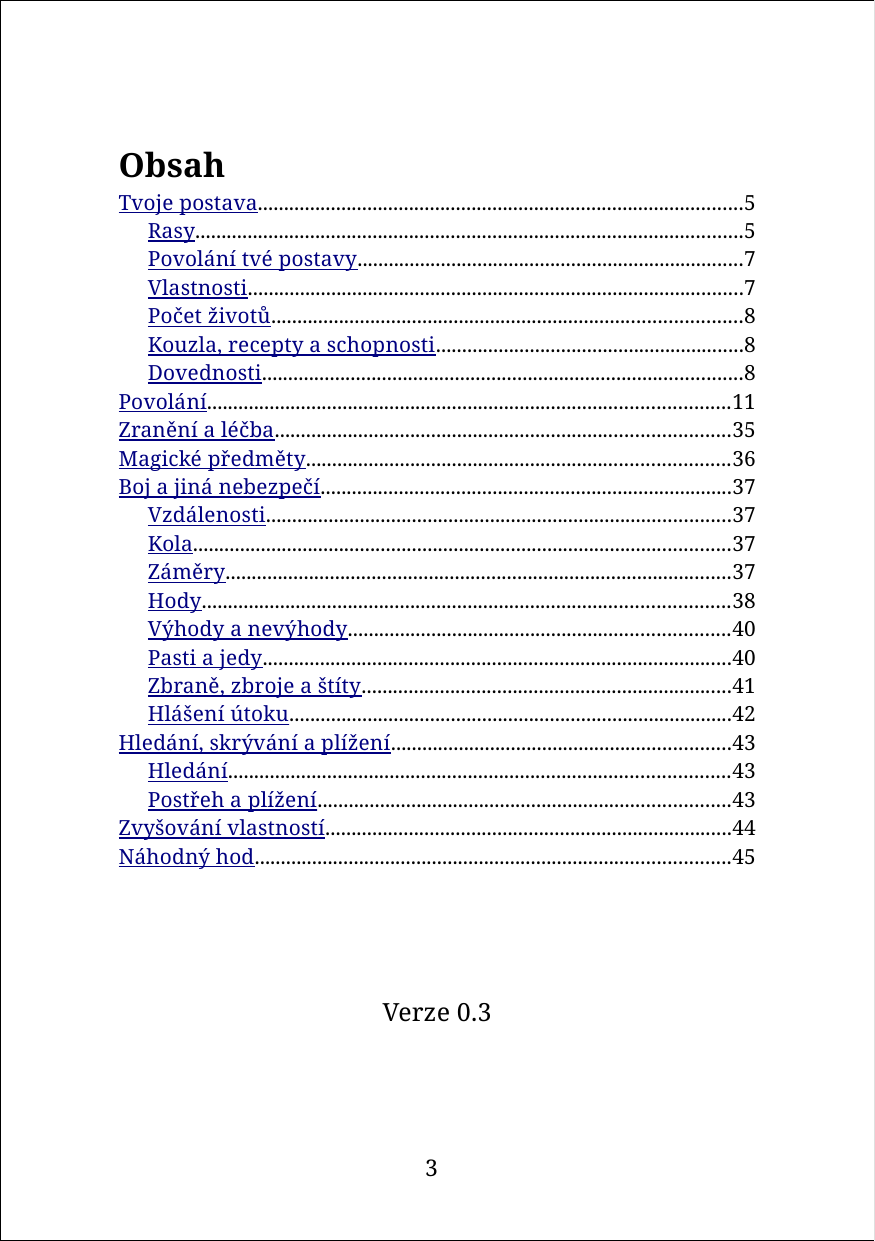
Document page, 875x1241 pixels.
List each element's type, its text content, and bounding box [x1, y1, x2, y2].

text Kouzla, recepty a schopnosti 8 [148, 330, 756, 358]
text Počet životů 8 [148, 301, 756, 330]
text Rasy 5 [148, 216, 756, 244]
text Pasti a jedy 40 [148, 643, 756, 671]
subtitle Obsah [118, 142, 756, 188]
text Boj a jiná nebezpečí 37 [118, 472, 756, 501]
text Vzdálenosti 37 [148, 501, 756, 529]
text Povolání tvé postavy 7 [148, 244, 756, 273]
text Hody 38 [148, 586, 756, 614]
text Náhodný hod 45 [118, 842, 756, 870]
text Zvyšování vlastností 44 [118, 813, 756, 842]
text Kola 37 [148, 529, 756, 557]
text Zranění a léčba 35 [118, 415, 756, 444]
text Dovednosti 8 [148, 358, 756, 387]
text Hlášení útoku 42 [148, 699, 756, 728]
text Zbraně, zbroje a štíty 41 [148, 671, 756, 699]
text Výhody a nevýhody 40 [148, 614, 756, 643]
text Hledání 43 [148, 756, 756, 785]
text Tvoje postava 5 [118, 188, 756, 216]
text Magické předměty 36 [118, 444, 756, 472]
text Povolání 11 [118, 387, 756, 415]
text Vlastnosti 7 [148, 273, 756, 301]
text Postřeh a plížení 43 [148, 785, 756, 813]
text Záměry 37 [148, 557, 756, 586]
text Hledání, skrývání a plížení 43 [118, 728, 756, 756]
text Verze 0.3 [118, 994, 756, 1028]
